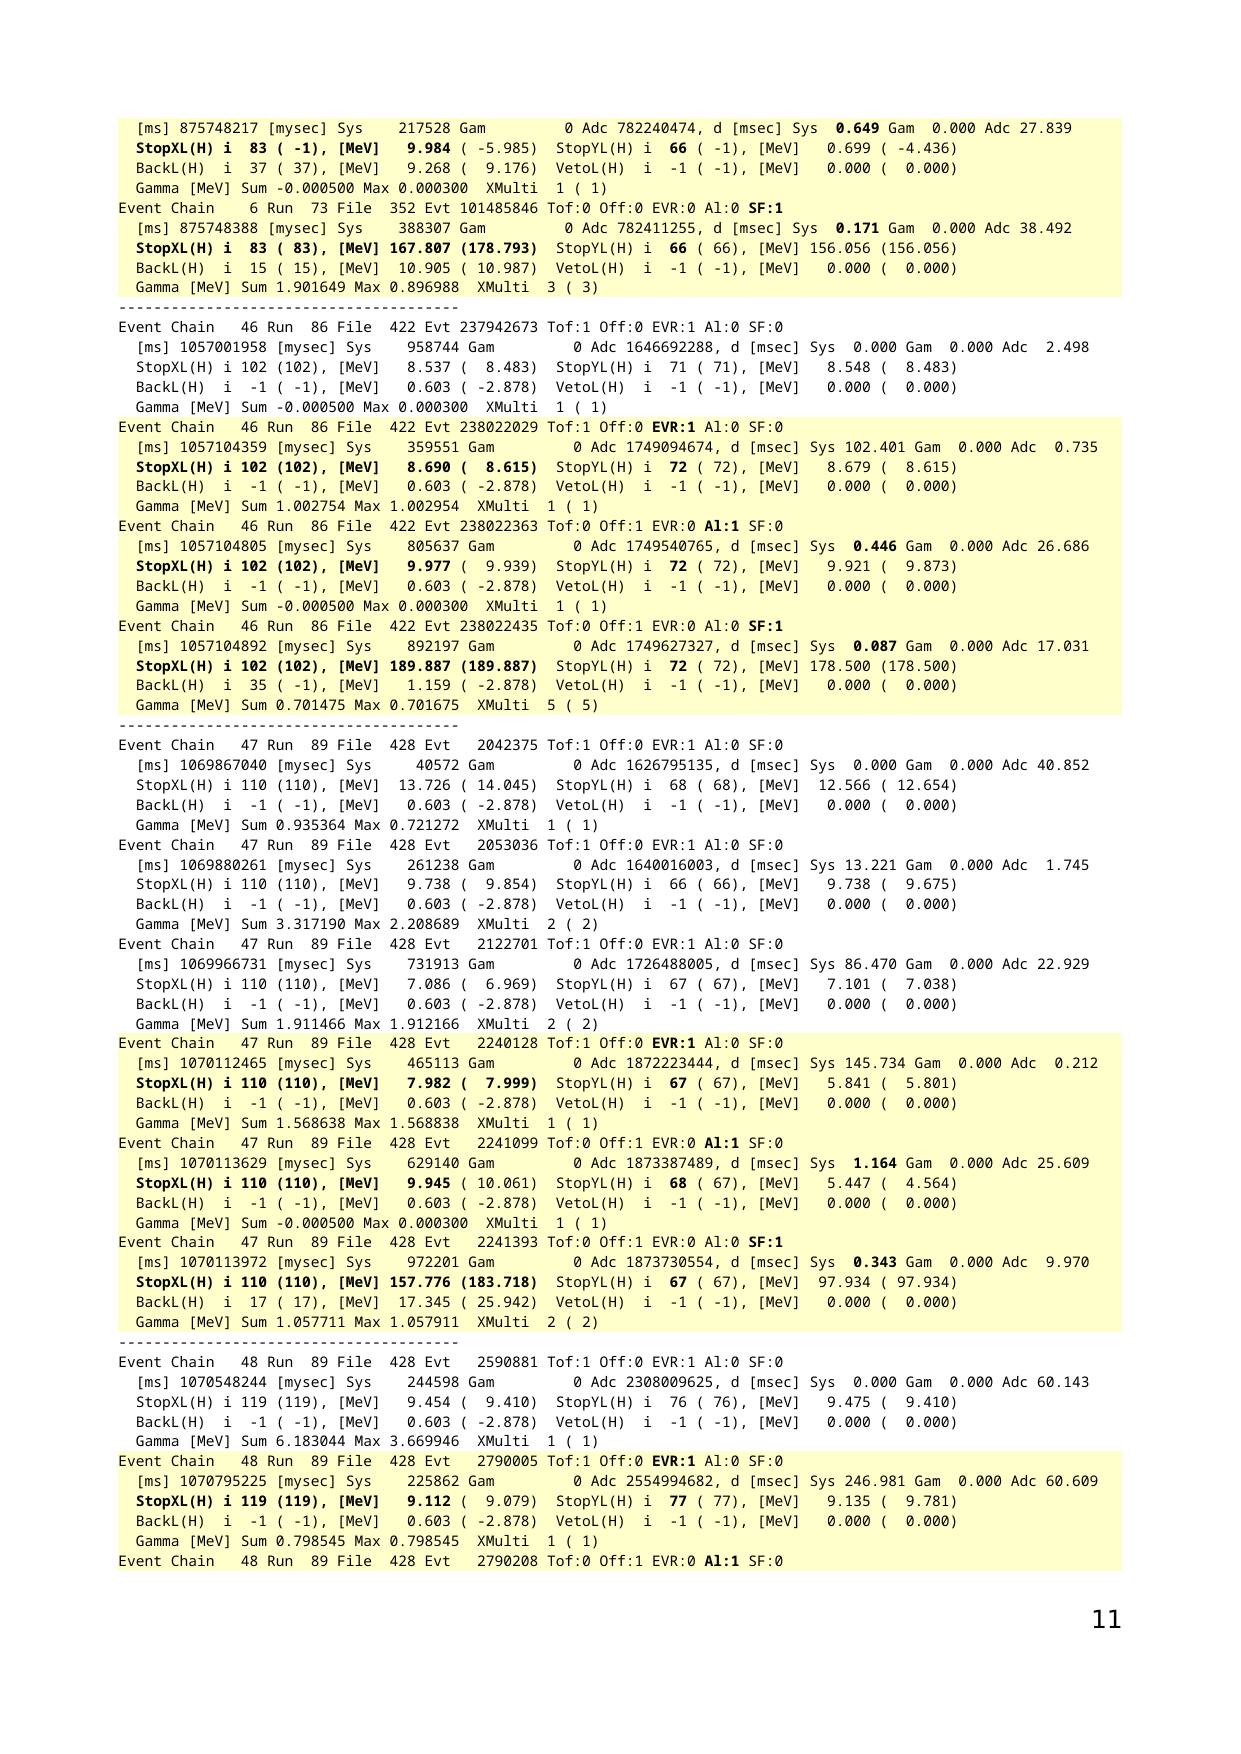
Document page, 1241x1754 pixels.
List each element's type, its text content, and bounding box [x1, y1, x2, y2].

text StopXL(H) i 102 (102), [MeV] 8.537 ( 8.483) StopYL(H) i 71 ( 71), [MeV] 8.548 ( 8.483) [118, 357, 1122, 377]
text --------------------------------------- [118, 715, 1122, 735]
text StopXL(H) i 83 ( -1), [MeV] 9.984 ( -5.985) StopYL(H) i 66 ( -1), [MeV] 0.699 ( -4.436) [118, 138, 1122, 158]
text StopXL(H) i 102 (102), [MeV] 8.690 ( 8.615) StopYL(H) i 72 ( 72), [MeV] 8.679 ( 8.615) [118, 456, 1122, 476]
text [ms] 1057104892 [mysec] Sys 892197 Gam 0 Adc 1749627327, d [msec] Sys 0.087 Gam 0.000 Adc 17.031 [118, 635, 1122, 655]
text Gamma [MeV] Sum -0.000500 Max 0.000300 XMulti 1 ( 1) [118, 1212, 1122, 1232]
text BackL(H) i -1 ( -1), [MeV] 0.603 ( -2.878) VetoL(H) i -1 ( -1), [MeV] 0.000 ( 0.000) [118, 1192, 1122, 1212]
text Gamma [MeV] Sum 0.798545 Max 0.798545 XMulti 1 ( 1) [118, 1531, 1122, 1551]
text [ms] 1070795225 [mysec] Sys 225862 Gam 0 Adc 2554994682, d [msec] Sys 246.981 Gam 0.000 Adc 60.609 [118, 1471, 1122, 1491]
text Event Chain 47 Run 89 File 428 Evt 2241099 Tof:0 Off:1 EVR:0 Al:1 SF:0 [118, 1133, 1122, 1153]
text [ms] 1070548244 [mysec] Sys 244598 Gam 0 Adc 2308009625, d [msec] Sys 0.000 Gam 0.000 Adc 60.143 [118, 1372, 1122, 1391]
text Gamma [MeV] Sum 1.901649 Max 0.896988 XMulti 3 ( 3) [118, 277, 1122, 297]
text BackL(H) i -1 ( -1), [MeV] 0.603 ( -2.878) VetoL(H) i -1 ( -1), [MeV] 0.000 ( 0.000) [118, 894, 1122, 914]
text Event Chain 46 Run 86 File 422 Evt 238022363 Tof:0 Off:1 EVR:0 Al:1 SF:0 [118, 516, 1122, 536]
text StopXL(H) i 110 (110), [MeV] 9.945 ( 10.061) StopYL(H) i 68 ( 67), [MeV] 5.447 ( 4.564) [118, 1173, 1122, 1192]
text [ms] 1069867040 [mysec] Sys 40572 Gam 0 Adc 1626795135, d [msec] Sys 0.000 Gam 0.000 Adc 40.852 [118, 755, 1122, 775]
text Event Chain 47 Run 89 File 428 Evt 2240128 Tof:1 Off:0 EVR:1 Al:0 SF:0 [118, 1033, 1122, 1053]
text Gamma [MeV] Sum 1.568638 Max 1.568838 XMulti 1 ( 1) [118, 1113, 1122, 1133]
text [ms] 1057001958 [mysec] Sys 958744 Gam 0 Adc 1646692288, d [msec] Sys 0.000 Gam 0.000 Adc 2.498 [118, 337, 1122, 357]
text [ms] 1057104359 [mysec] Sys 359551 Gam 0 Adc 1749094674, d [msec] Sys 102.401 Gam 0.000 Adc 0.735 [118, 436, 1122, 456]
text BackL(H) i -1 ( -1), [MeV] 0.603 ( -2.878) VetoL(H) i -1 ( -1), [MeV] 0.000 ( 0.000) [118, 794, 1122, 814]
text BackL(H) i 35 ( -1), [MeV] 1.159 ( -2.878) VetoL(H) i -1 ( -1), [MeV] 0.000 ( 0.000) [118, 675, 1122, 695]
text [ms] 1070113972 [mysec] Sys 972201 Gam 0 Adc 1873730554, d [msec] Sys 0.343 Gam 0.000 Adc 9.970 [118, 1252, 1122, 1272]
text [ms] 875748217 [mysec] Sys 217528 Gam 0 Adc 782240474, d [msec] Sys 0.649 Gam 0.000 Adc 27.839 [118, 118, 1122, 138]
text StopXL(H) i 110 (110), [MeV] 13.726 ( 14.045) StopYL(H) i 68 ( 68), [MeV] 12.566 ( 12.654) [118, 775, 1122, 794]
text Event Chain 48 Run 89 File 428 Evt 2790208 Tof:0 Off:1 EVR:0 Al:1 SF:0 [118, 1551, 1122, 1571]
text StopXL(H) i 102 (102), [MeV] 189.887 (189.887) StopYL(H) i 72 ( 72), [MeV] 178.500 (178.500) [118, 655, 1122, 675]
text --------------------------------------- [118, 1332, 1122, 1352]
text BackL(H) i -1 ( -1), [MeV] 0.603 ( -2.878) VetoL(H) i -1 ( -1), [MeV] 0.000 ( 0.000) [118, 576, 1122, 596]
text StopXL(H) i 119 (119), [MeV] 9.112 ( 9.079) StopYL(H) i 77 ( 77), [MeV] 9.135 ( 9.781) [118, 1491, 1122, 1511]
text Gamma [MeV] Sum -0.000500 Max 0.000300 XMulti 1 ( 1) [118, 397, 1122, 417]
text Event Chain 6 Run 73 File 352 Evt 101485846 Tof:0 Off:0 EVR:0 Al:0 SF:1 [118, 198, 1122, 218]
text BackL(H) i -1 ( -1), [MeV] 0.603 ( -2.878) VetoL(H) i -1 ( -1), [MeV] 0.000 ( 0.000) [118, 1411, 1122, 1431]
text Event Chain 46 Run 86 File 422 Evt 237942673 Tof:1 Off:0 EVR:1 Al:0 SF:0 [118, 317, 1122, 337]
text StopXL(H) i 119 (119), [MeV] 9.454 ( 9.410) StopYL(H) i 76 ( 76), [MeV] 9.475 ( 9.410) [118, 1391, 1122, 1411]
text Event Chain 47 Run 89 File 428 Evt 2241393 Tof:0 Off:1 EVR:0 Al:0 SF:1 [118, 1232, 1122, 1252]
text BackL(H) i -1 ( -1), [MeV] 0.603 ( -2.878) VetoL(H) i -1 ( -1), [MeV] 0.000 ( 0.000) [118, 1511, 1122, 1531]
text Event Chain 47 Run 89 File 428 Evt 2122701 Tof:1 Off:0 EVR:1 Al:0 SF:0 [118, 934, 1122, 954]
text Event Chain 47 Run 89 File 428 Evt 2042375 Tof:1 Off:0 EVR:1 Al:0 SF:0 [118, 735, 1122, 755]
text StopXL(H) i 110 (110), [MeV] 9.738 ( 9.854) StopYL(H) i 66 ( 66), [MeV] 9.738 ( 9.675) [118, 874, 1122, 894]
text Gamma [MeV] Sum 1.911466 Max 1.912166 XMulti 2 ( 2) [118, 1013, 1122, 1033]
text [ms] 1070113629 [mysec] Sys 629140 Gam 0 Adc 1873387489, d [msec] Sys 1.164 Gam 0.000 Adc 25.609 [118, 1153, 1122, 1173]
text BackL(H) i 37 ( 37), [MeV] 9.268 ( 9.176) VetoL(H) i -1 ( -1), [MeV] 0.000 ( 0.000) [118, 158, 1122, 178]
text BackL(H) i 15 ( 15), [MeV] 10.905 ( 10.987) VetoL(H) i -1 ( -1), [MeV] 0.000 ( 0.000) [118, 257, 1122, 277]
text Gamma [MeV] Sum 3.317190 Max 2.208689 XMulti 2 ( 2) [118, 914, 1122, 934]
text [ms] 1070112465 [mysec] Sys 465113 Gam 0 Adc 1872223444, d [msec] Sys 145.734 Gam 0.000 Adc 0.212 [118, 1053, 1122, 1073]
text Event Chain 48 Run 89 File 428 Evt 2590881 Tof:1 Off:0 EVR:1 Al:0 SF:0 [118, 1352, 1122, 1372]
text Gamma [MeV] Sum 0.701475 Max 0.701675 XMulti 5 ( 5) [118, 695, 1122, 715]
text StopXL(H) i 102 (102), [MeV] 9.977 ( 9.939) StopYL(H) i 72 ( 72), [MeV] 9.921 ( 9.873) [118, 556, 1122, 576]
text BackL(H) i 17 ( 17), [MeV] 17.345 ( 25.942) VetoL(H) i -1 ( -1), [MeV] 0.000 ( 0.000) [118, 1292, 1122, 1312]
text BackL(H) i -1 ( -1), [MeV] 0.603 ( -2.878) VetoL(H) i -1 ( -1), [MeV] 0.000 ( 0.000) [118, 993, 1122, 1013]
text Event Chain 48 Run 89 File 428 Evt 2790005 Tof:1 Off:0 EVR:1 Al:0 SF:0 [118, 1451, 1122, 1471]
text Event Chain 46 Run 86 File 422 Evt 238022029 Tof:1 Off:0 EVR:1 Al:0 SF:0 [118, 417, 1122, 436]
text [ms] 1057104805 [mysec] Sys 805637 Gam 0 Adc 1749540765, d [msec] Sys 0.446 Gam 0.000 Adc 26.686 [118, 536, 1122, 556]
text BackL(H) i -1 ( -1), [MeV] 0.603 ( -2.878) VetoL(H) i -1 ( -1), [MeV] 0.000 ( 0.000) [118, 1093, 1122, 1113]
text Gamma [MeV] Sum 6.183044 Max 3.669946 XMulti 1 ( 1) [118, 1431, 1122, 1451]
text [ms] 1069880261 [mysec] Sys 261238 Gam 0 Adc 1640016003, d [msec] Sys 13.221 Gam 0.000 Adc 1.745 [118, 854, 1122, 874]
text Event Chain 46 Run 86 File 422 Evt 238022435 Tof:0 Off:1 EVR:0 Al:0 SF:1 [118, 616, 1122, 635]
text [ms] 1069966731 [mysec] Sys 731913 Gam 0 Adc 1726488005, d [msec] Sys 86.470 Gam 0.000 Adc 22.929 [118, 954, 1122, 974]
text [ms] 875748388 [mysec] Sys 388307 Gam 0 Adc 782411255, d [msec] Sys 0.171 Gam 0.000 Adc 38.492 [118, 218, 1122, 237]
text BackL(H) i -1 ( -1), [MeV] 0.603 ( -2.878) VetoL(H) i -1 ( -1), [MeV] 0.000 ( 0.000) [118, 476, 1122, 496]
text StopXL(H) i 110 (110), [MeV] 157.776 (183.718) StopYL(H) i 67 ( 67), [MeV] 97.934 ( 97.934) [118, 1272, 1122, 1292]
text BackL(H) i -1 ( -1), [MeV] 0.603 ( -2.878) VetoL(H) i -1 ( -1), [MeV] 0.000 ( 0.000) [118, 377, 1122, 397]
text StopXL(H) i 110 (110), [MeV] 7.086 ( 6.969) StopYL(H) i 67 ( 67), [MeV] 7.101 ( 7.038) [118, 974, 1122, 993]
text Gamma [MeV] Sum 1.002754 Max 1.002954 XMulti 1 ( 1) [118, 496, 1122, 516]
text Event Chain 47 Run 89 File 428 Evt 2053036 Tof:1 Off:0 EVR:1 Al:0 SF:0 [118, 834, 1122, 854]
text StopXL(H) i 83 ( 83), [MeV] 167.807 (178.793) StopYL(H) i 66 ( 66), [MeV] 156.056 (156.056) [118, 237, 1122, 257]
text StopXL(H) i 110 (110), [MeV] 7.982 ( 7.999) StopYL(H) i 67 ( 67), [MeV] 5.841 ( 5.801) [118, 1073, 1122, 1093]
text Gamma [MeV] Sum -0.000500 Max 0.000300 XMulti 1 ( 1) [118, 178, 1122, 198]
text Gamma [MeV] Sum -0.000500 Max 0.000300 XMulti 1 ( 1) [118, 596, 1122, 616]
text Gamma [MeV] Sum 0.935364 Max 0.721272 XMulti 1 ( 1) [118, 814, 1122, 834]
text --------------------------------------- [118, 297, 1122, 317]
text Gamma [MeV] Sum 1.057711 Max 1.057911 XMulti 2 ( 2) [118, 1312, 1122, 1332]
